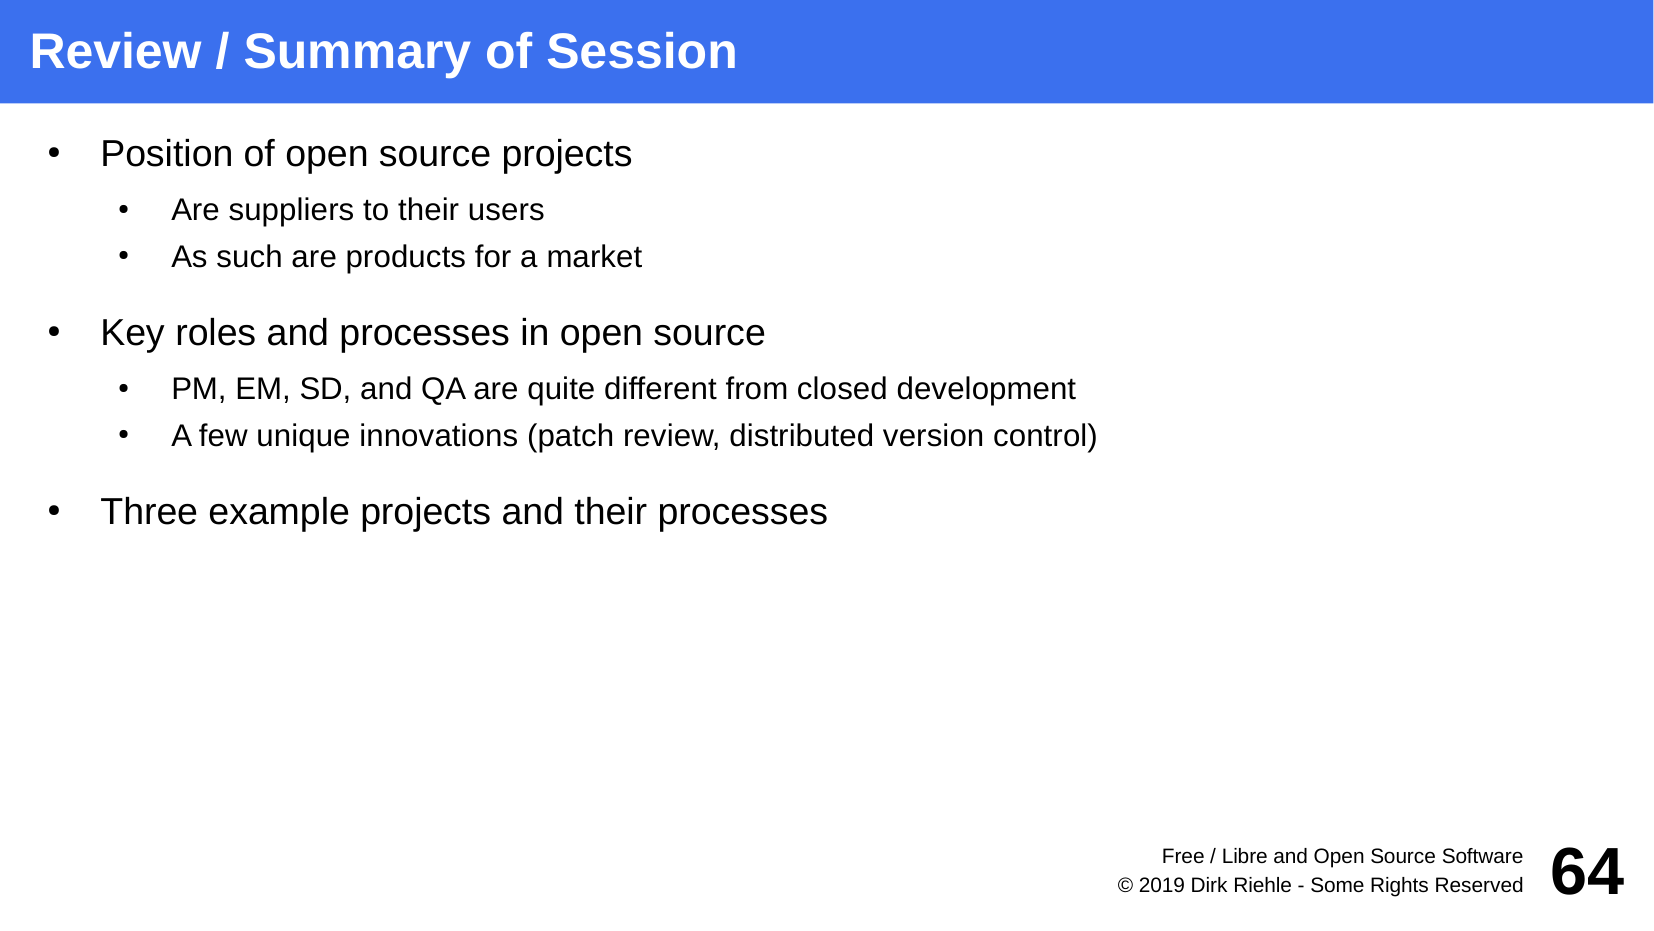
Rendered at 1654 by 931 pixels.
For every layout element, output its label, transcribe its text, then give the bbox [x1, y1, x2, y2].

title Review / Summary of Session [0, 0, 1654, 104]
list Position of open source projects Are suppliers to their users As such are products for a market Key roles and processes in open source PM, EM, SD, and QA are quite different from closed development A few unique innovations (patch review, distributed version control) Three example projects and their processes [29, 132, 1625, 813]
